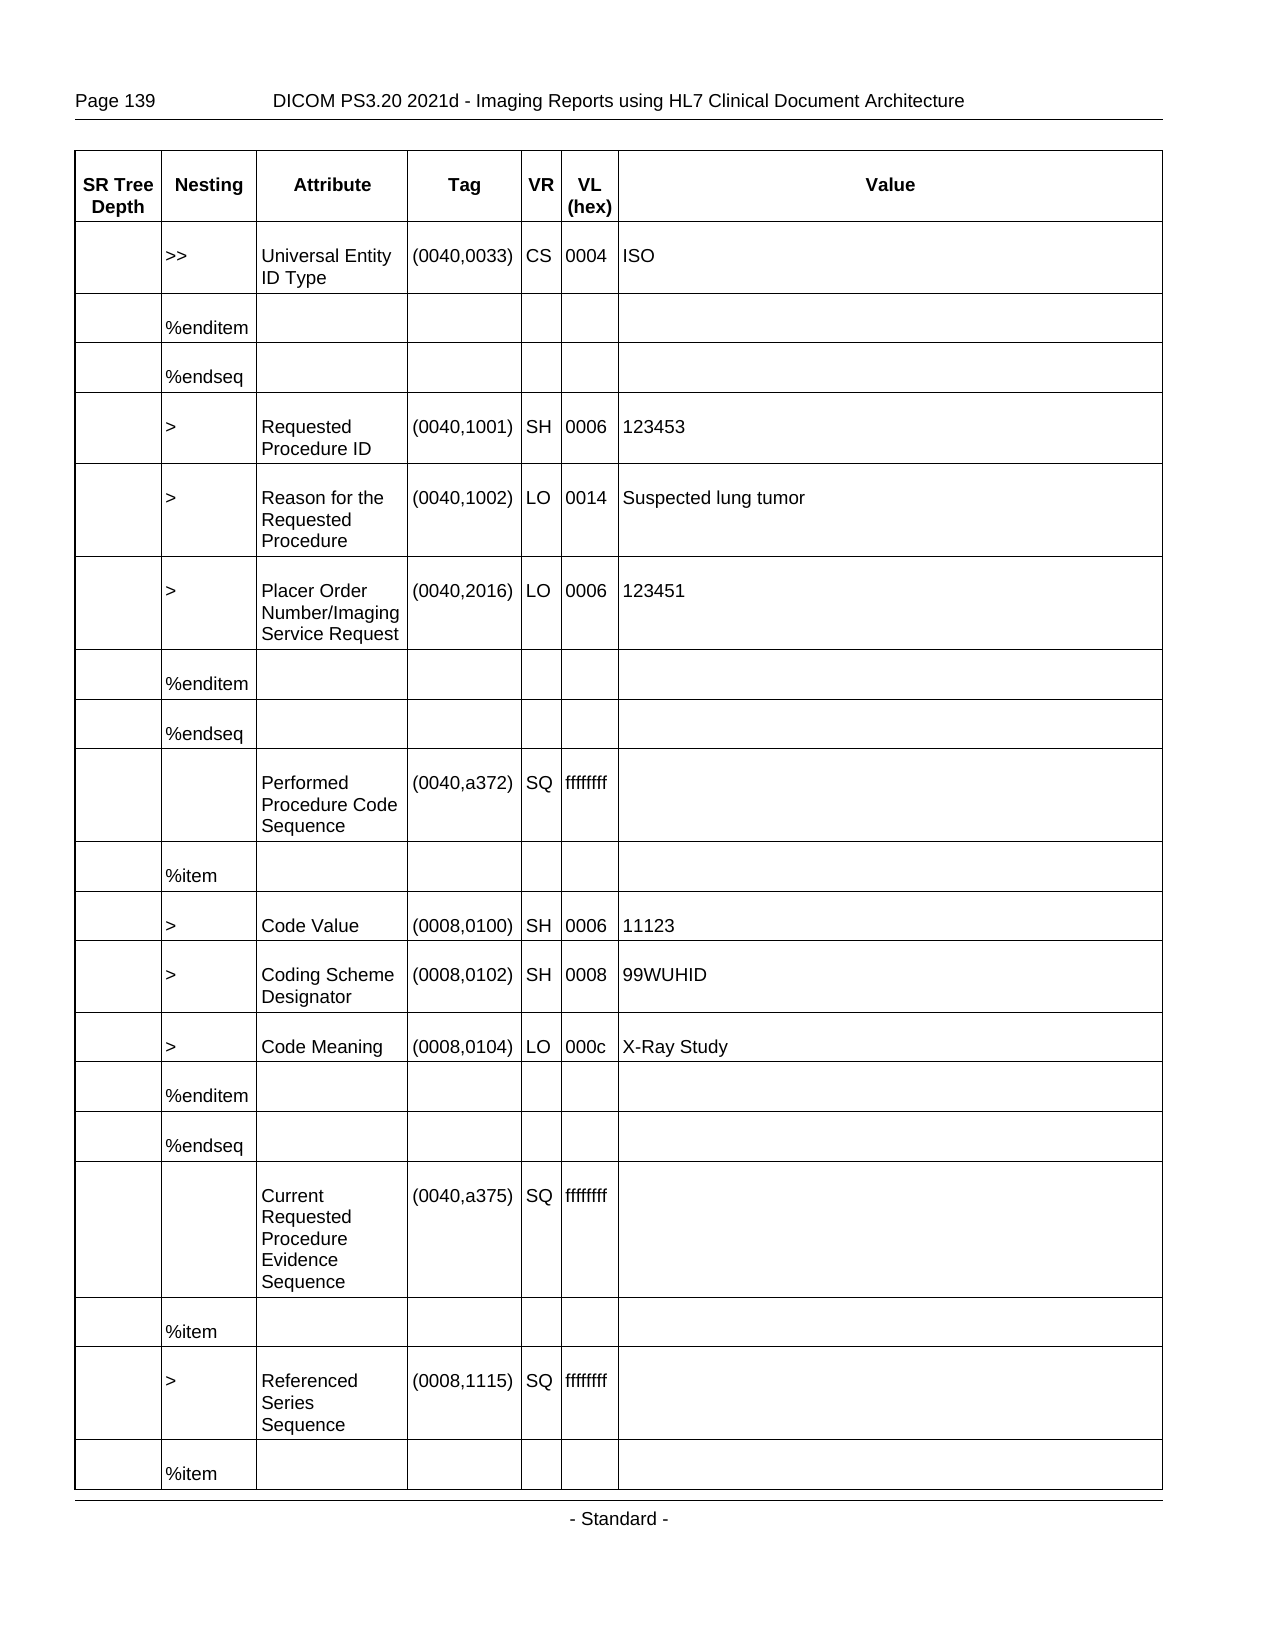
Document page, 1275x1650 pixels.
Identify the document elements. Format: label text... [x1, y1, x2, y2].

table_cell [76, 343, 161, 392]
table_cell %endseq [162, 343, 256, 392]
table_cell [619, 1298, 1162, 1346]
table_header Nesting [162, 151, 256, 221]
table_cell (0008,0102) [408, 941, 521, 1012]
table_header VL (hex) [562, 151, 618, 221]
table_cell > [162, 557, 256, 649]
table_cell Reason for the Requested Procedure [257, 464, 407, 556]
table_cell [619, 343, 1162, 392]
table_cell %item [162, 1298, 256, 1346]
table_cell [522, 1112, 561, 1161]
table_cell [76, 1013, 161, 1061]
table_cell [562, 700, 618, 748]
table_cell [619, 650, 1162, 698]
table_cell [522, 700, 561, 748]
table_cell ffffffff [562, 1347, 618, 1439]
table_cell 0014 [562, 464, 618, 556]
table_cell (0008,1115) [408, 1347, 521, 1439]
table_cell [619, 1112, 1162, 1161]
table_cell > [162, 1347, 256, 1439]
table_cell [522, 343, 561, 392]
table_cell Referenced Series Sequence [257, 1347, 407, 1439]
table_cell SQ [522, 1347, 561, 1439]
table_cell [408, 1112, 521, 1161]
table_cell Current Requested Procedure Evidence Sequence [257, 1162, 407, 1297]
table_cell %item [162, 1440, 256, 1489]
table_cell CS [522, 222, 561, 292]
table_cell [562, 842, 618, 891]
table_cell [562, 1298, 618, 1346]
table_cell [562, 650, 618, 698]
table_cell [257, 700, 407, 748]
table_cell SH [522, 892, 561, 940]
table_cell [522, 1062, 561, 1111]
table_cell LO [522, 1013, 561, 1061]
table_cell SQ [522, 1162, 561, 1297]
table_cell %item [162, 842, 256, 891]
table_cell Coding Scheme Designator [257, 941, 407, 1012]
table_cell (0040,a375) [408, 1162, 521, 1297]
table_cell [522, 1298, 561, 1346]
table_cell %endseq [162, 1112, 256, 1161]
table_cell [619, 1062, 1162, 1111]
table_cell ffffffff [562, 749, 618, 841]
table_cell > [162, 393, 256, 463]
table_cell [76, 842, 161, 891]
table_cell [619, 749, 1162, 841]
table_cell 0008 [562, 941, 618, 1012]
table_cell 0006 [562, 393, 618, 463]
table_cell [76, 1440, 161, 1489]
table_cell [408, 294, 521, 342]
table_cell [76, 1112, 161, 1161]
table_cell Placer Order Number/Imaging Service Request [257, 557, 407, 649]
table_cell %enditem [162, 294, 256, 342]
table_cell LO [522, 464, 561, 556]
table_cell [562, 1062, 618, 1111]
table_cell (0040,a372) [408, 749, 521, 841]
table_cell [562, 294, 618, 342]
table_cell (0008,0104) [408, 1013, 521, 1061]
table_cell Requested Procedure ID [257, 393, 407, 463]
table_cell [76, 464, 161, 556]
table_cell [408, 650, 521, 698]
table_cell [76, 1162, 161, 1297]
table_cell [76, 557, 161, 649]
table_cell [562, 1112, 618, 1161]
table_cell ISO [619, 222, 1162, 292]
table_cell > [162, 464, 256, 556]
table_cell [408, 1298, 521, 1346]
table_cell [619, 842, 1162, 891]
table_cell 123453 [619, 393, 1162, 463]
table_cell (0040,2016) [408, 557, 521, 649]
table_cell Code Value [257, 892, 407, 940]
table_cell 11123 [619, 892, 1162, 940]
table_cell Universal Entity ID Type [257, 222, 407, 292]
table_cell %enditem [162, 650, 256, 698]
table_cell [619, 1347, 1162, 1439]
table_cell [76, 294, 161, 342]
table_cell [257, 343, 407, 392]
table_cell [76, 700, 161, 748]
table_cell [162, 1162, 256, 1297]
table_cell [76, 650, 161, 698]
table_header Attribute [257, 151, 407, 221]
table_cell 123451 [619, 557, 1162, 649]
table_header Tag [408, 151, 521, 221]
table_cell > [162, 1013, 256, 1061]
table_cell (0040,0033) [408, 222, 521, 292]
table_cell [257, 650, 407, 698]
table_cell [522, 294, 561, 342]
table_cell [408, 700, 521, 748]
table_cell [562, 1440, 618, 1489]
table_cell [162, 749, 256, 841]
table_cell > [162, 892, 256, 940]
table_cell (0040,1001) [408, 393, 521, 463]
table_cell [257, 1062, 407, 1111]
table_cell ffffffff [562, 1162, 618, 1297]
table_cell [522, 1440, 561, 1489]
table_cell [522, 650, 561, 698]
table_cell [76, 222, 161, 292]
table_cell [408, 842, 521, 891]
table_cell [76, 1062, 161, 1111]
table_cell [76, 1347, 161, 1439]
table_cell >> [162, 222, 256, 292]
table_cell [408, 1440, 521, 1489]
table_cell (0040,1002) [408, 464, 521, 556]
table_cell 0006 [562, 557, 618, 649]
table_cell [257, 1112, 407, 1161]
table_cell [257, 1440, 407, 1489]
table_header Value [619, 151, 1162, 221]
table_cell SH [522, 941, 561, 1012]
table_cell %enditem [162, 1062, 256, 1111]
table_cell [408, 343, 521, 392]
table_cell SH [522, 393, 561, 463]
table_cell [76, 892, 161, 940]
table_cell [257, 1298, 407, 1346]
table_cell [408, 1062, 521, 1111]
table_cell LO [522, 557, 561, 649]
table_cell (0008,0100) [408, 892, 521, 940]
table_cell 99WUHID [619, 941, 1162, 1012]
table_cell 0006 [562, 892, 618, 940]
table_cell [257, 294, 407, 342]
table_cell [619, 700, 1162, 748]
table_cell 0004 [562, 222, 618, 292]
table_header VR [522, 151, 561, 221]
table_cell Suspected lung tumor [619, 464, 1162, 556]
table_cell [76, 1298, 161, 1346]
table_cell %endseq [162, 700, 256, 748]
table_cell [257, 842, 407, 891]
table_cell SQ [522, 749, 561, 841]
table_cell > [162, 941, 256, 1012]
table_cell [76, 749, 161, 841]
table_cell [619, 1162, 1162, 1297]
table_cell [522, 842, 561, 891]
table_cell X-Ray Study [619, 1013, 1162, 1061]
table_cell 000c [562, 1013, 618, 1061]
table_cell [619, 294, 1162, 342]
table_header SR Tree Depth [76, 151, 161, 221]
table_cell Code Meaning [257, 1013, 407, 1061]
table_cell [619, 1440, 1162, 1489]
table_cell [76, 393, 161, 463]
table_cell [76, 941, 161, 1012]
table_cell [562, 343, 618, 392]
table_cell Performed Procedure Code Sequence [257, 749, 407, 841]
